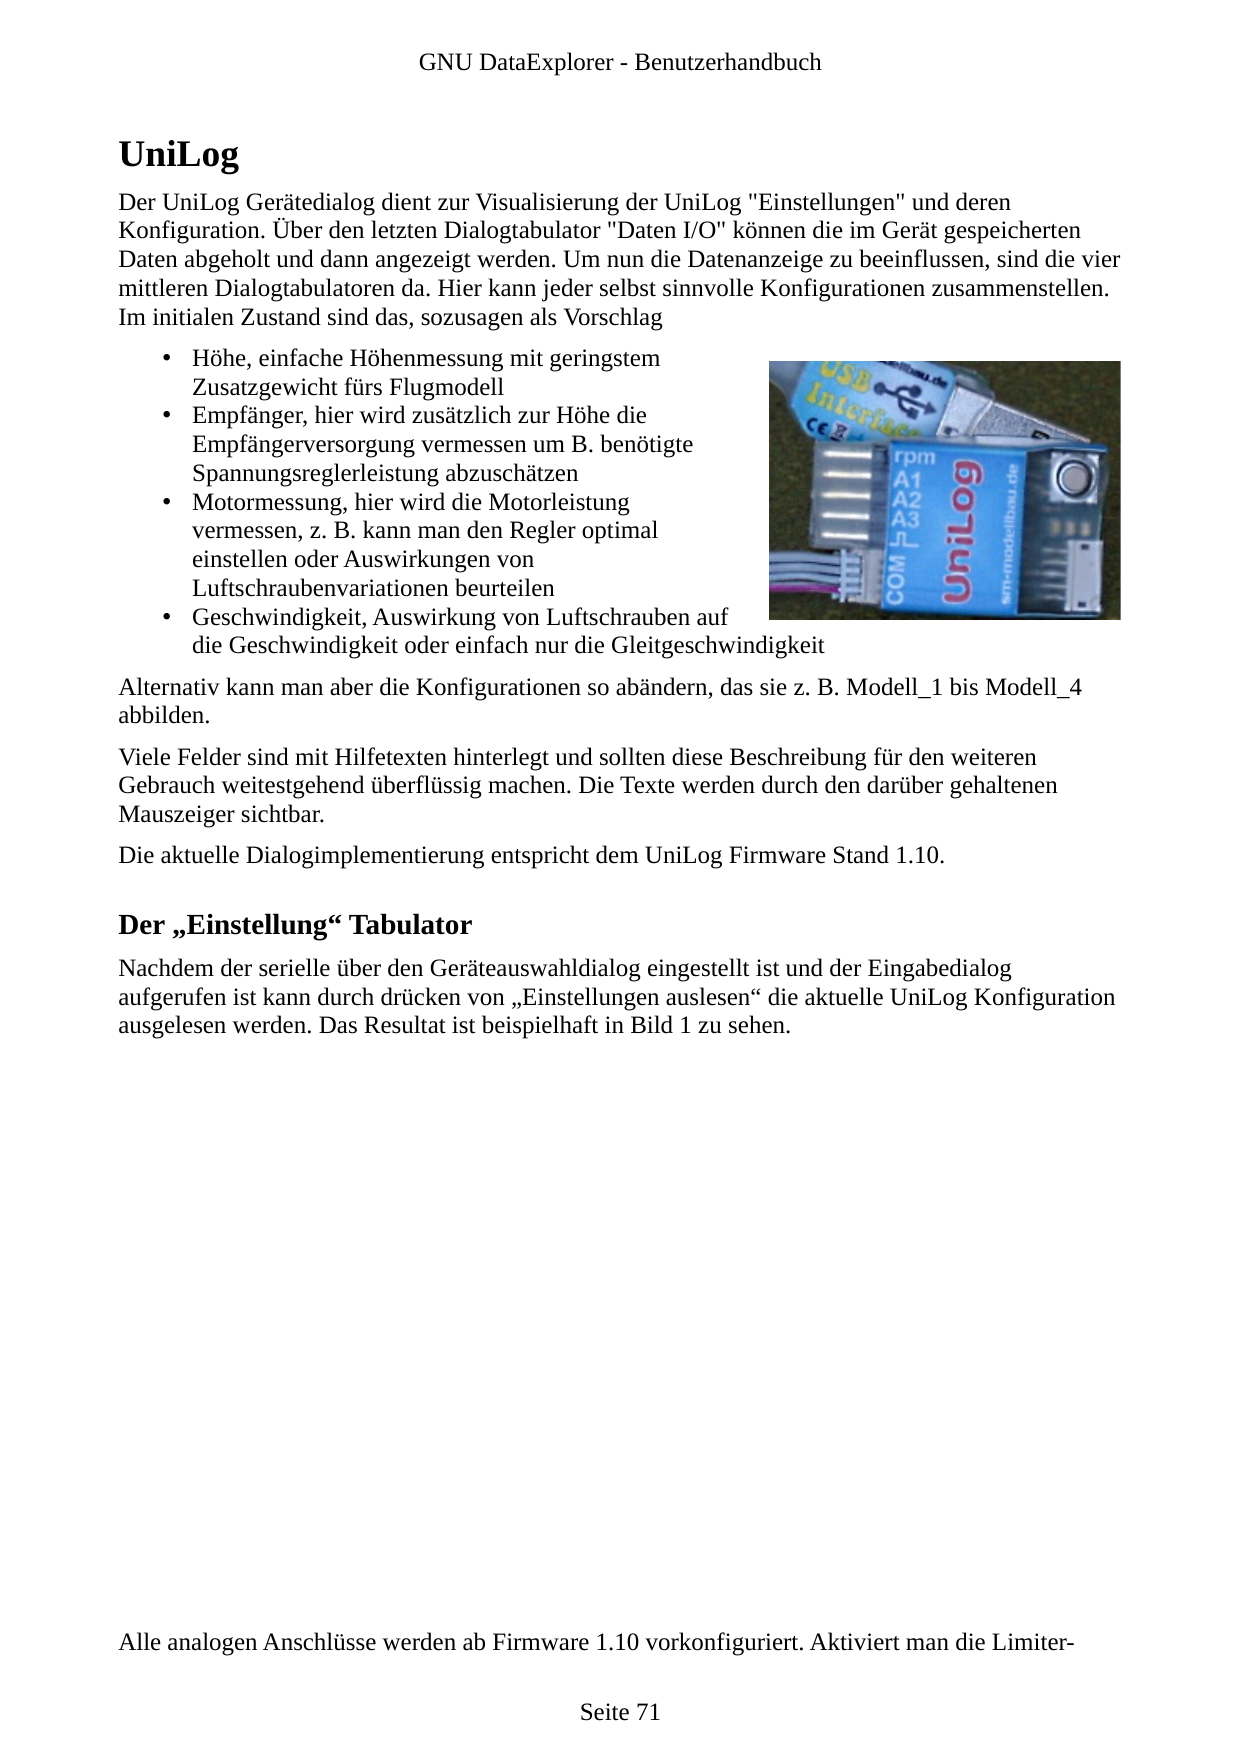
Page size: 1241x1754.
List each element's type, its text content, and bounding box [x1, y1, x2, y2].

list Geschwindigkeit, Auswirkung von Luftschrauben auf die Geschwindigkeit oder einfach nur die Gleitgeschwindigkeit [162, 602, 1122, 659]
text Nachdem der serielle über den Geräteauswahldialog eingestellt ist und der Eingabedialog aufgerufen ist kann durch drücken von „Einstellungen auslesen“ die aktuelle UniLog Konfiguration ausgelesen werden. Das Resultat ist beispielhaft in Bild 1 zu sehen. [118, 953, 1122, 1039]
text Viele Felder sind mit Hilfetexten hinterlegt und sollten diese Beschreibung für den weiteren Gebrauch weitestgehend überflüssig machen. Die Texte werden durch den darüber gehaltenen Mauszeiger sichtbar. [118, 742, 1122, 828]
list Motormessung, hier wird die Motorleistung vermessen, z. B. kann man den Regler optimal einstellen oder Auswirkungen von Luftschraubenvariationen beurteilen [162, 487, 769, 602]
list Empfänger, hier wird zusätzlich zur Höhe die Empfängerversorgung vermessen um B. benötigte Spannungsreglerleistung abzuschätzen [162, 401, 769, 487]
text Alternativ kann man aber die Konfigurationen so abändern, das sie z. B. Modell_1 bis Modell_4 abbilden. [118, 672, 1122, 729]
text Der UniLog Gerätedialog dient zur Visualisierung der UniLog "Einstellungen" und deren Konfiguration. Über den letzten Dialogtabulator "Daten I/O" können die im Gerät gespeicherten Daten abgeholt und dann angezeigt werden. Um nun die Datenanzeige zu beeinflussen, sind die vier mittleren Dialogtabulatoren da. Hier kann jeder selbst sinnvolle Konfigurationen zusammenstellen. Im initialen Zustand sind das, sozusagen als Vorschlag [118, 187, 1122, 331]
text Die aktuelle Dialogimplementierung entspricht dem UniLog Firmware Stand 1.10. [118, 841, 1122, 869]
subtitle Der „Einstellung“ Tabulator [118, 907, 1122, 940]
picture [769, 361, 1121, 620]
text Alle analogen Anschlüsse werden ab Firmware 1.10 vorkonfiguriert. Aktiviert man die Limiter- [118, 1627, 1122, 1656]
list Höhe, einfache Höhenmessung mit geringstem Zusatzgewicht fürs Flugmodell [162, 343, 1122, 401]
subtitle UniLog [118, 131, 1122, 174]
